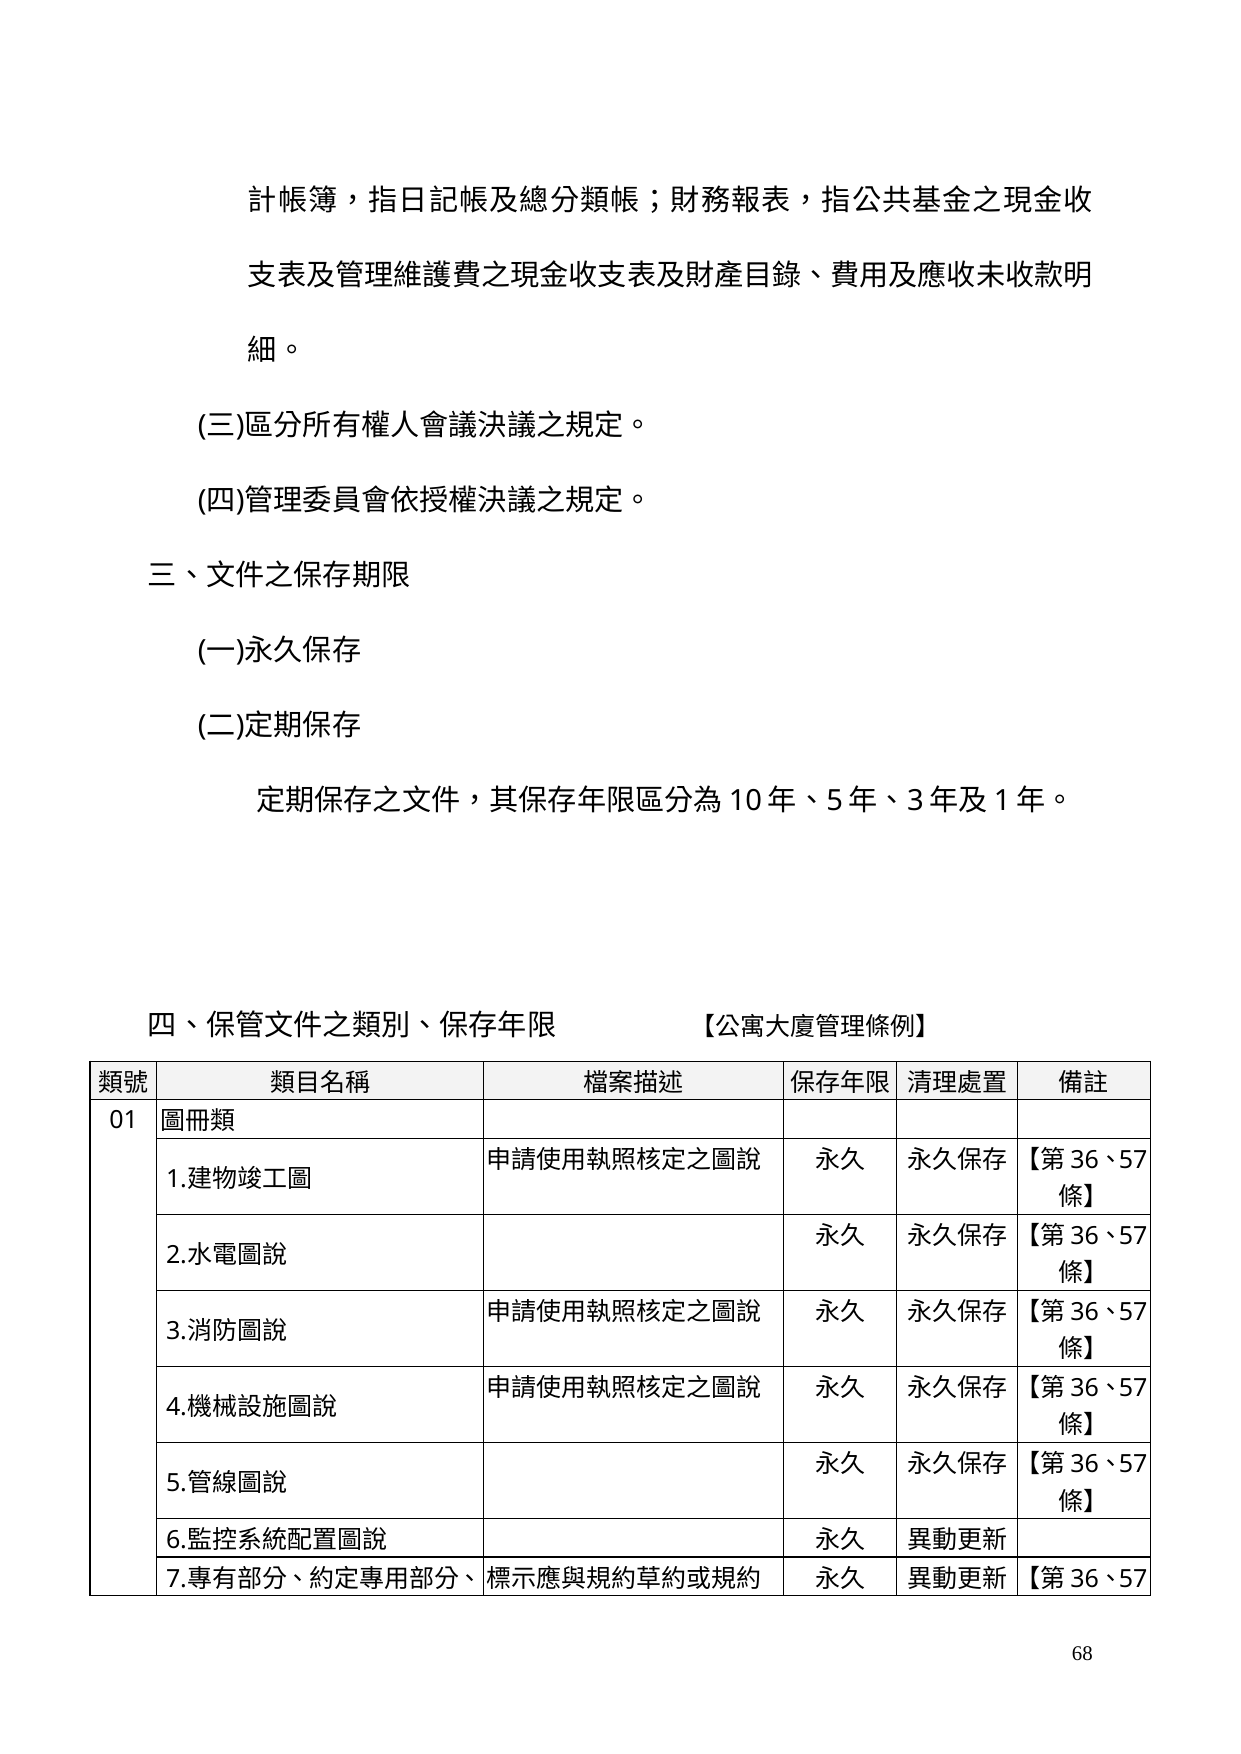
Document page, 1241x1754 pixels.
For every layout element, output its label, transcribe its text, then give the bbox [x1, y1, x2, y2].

text 四、保管文件之類別、保存年限 【公寓大廈管理條例】 [148, 986, 1092, 1061]
table_header 檔案描述 [484, 1062, 783, 1099]
table_cell 永久 [784, 1443, 896, 1518]
text (三)區分所有權人會議決議之規定。 [198, 386, 1092, 461]
table_cell 3.消防圖說 [157, 1291, 483, 1366]
table_cell [1018, 1519, 1150, 1556]
table_cell 異動更新 [897, 1519, 1017, 1556]
table_header 類目名稱 [157, 1062, 483, 1099]
text (一)永久保存 [198, 611, 1092, 686]
table_cell 申請使用執照核定之圖說 [484, 1291, 783, 1366]
table_cell 永久保存 [897, 1215, 1017, 1290]
table_header 類號 [91, 1062, 156, 1099]
table_cell 永久保存 [897, 1291, 1017, 1366]
table_cell 【第36、57條】 [1018, 1443, 1150, 1518]
table_cell 永久 [784, 1291, 896, 1366]
table_cell 永久 [784, 1139, 896, 1214]
table_cell 5.管線圖說 [157, 1443, 483, 1518]
table_cell 【第36、57條】 [1018, 1291, 1150, 1366]
table_cell [484, 1443, 783, 1518]
table_cell 1.建物竣工圖 [157, 1139, 483, 1214]
table_cell 異動更新 [897, 1558, 1017, 1595]
table_cell [484, 1100, 783, 1138]
table_cell 永久 [784, 1215, 896, 1290]
table_cell [1018, 1100, 1150, 1138]
text 三、文件之保存期限 [148, 536, 1092, 611]
table_cell 永久 [784, 1519, 896, 1556]
table_cell 永久保存 [897, 1443, 1017, 1518]
text 計帳簿，指日記帳及總分類帳；財務報表，指公共基金之現金收支表及管理維護費之現金收支表及財產目錄、費用及應收未收款明細。 [248, 161, 1092, 386]
table_cell 【第36、57條】 [1018, 1139, 1150, 1214]
text (二)定期保存 定期保存之文件，其保存年限區分為10年、5年、3年及1年。 [198, 686, 1092, 836]
table_cell 01 [91, 1100, 156, 1595]
text (四)管理委員會依授權決議之規定。 [198, 461, 1092, 536]
table_cell 永久保存 [897, 1367, 1017, 1442]
table_cell 4.機械設施圖說 [157, 1367, 483, 1442]
table_cell [484, 1215, 783, 1290]
table_cell 永久 [784, 1367, 896, 1442]
table_cell [484, 1519, 783, 1556]
table_cell 永久保存 [897, 1139, 1017, 1214]
table_cell 永久 [784, 1558, 896, 1595]
table_cell [897, 1100, 1017, 1138]
table_cell 【第36、57條】 [1018, 1215, 1150, 1290]
table_cell 7.專有部分、約定專用部分、 [157, 1558, 483, 1595]
table_cell 申請使用執照核定之圖說 [484, 1139, 783, 1214]
table_cell [784, 1100, 896, 1138]
table_cell 標示應與規約草約或規約 [484, 1558, 783, 1595]
table_cell 【第36、57 [1018, 1558, 1150, 1595]
table_header 保存年限 [784, 1062, 896, 1099]
table_cell 6.監控系統配置圖說 [157, 1519, 483, 1556]
table_cell 圖冊類 [157, 1100, 483, 1138]
table_cell 2.水電圖說 [157, 1215, 483, 1290]
table_cell 申請使用執照核定之圖說 [484, 1367, 783, 1442]
table_header 清理處置 [897, 1062, 1017, 1099]
table_cell 【第36、57條】 [1018, 1367, 1150, 1442]
table_header 備註 [1018, 1062, 1150, 1099]
